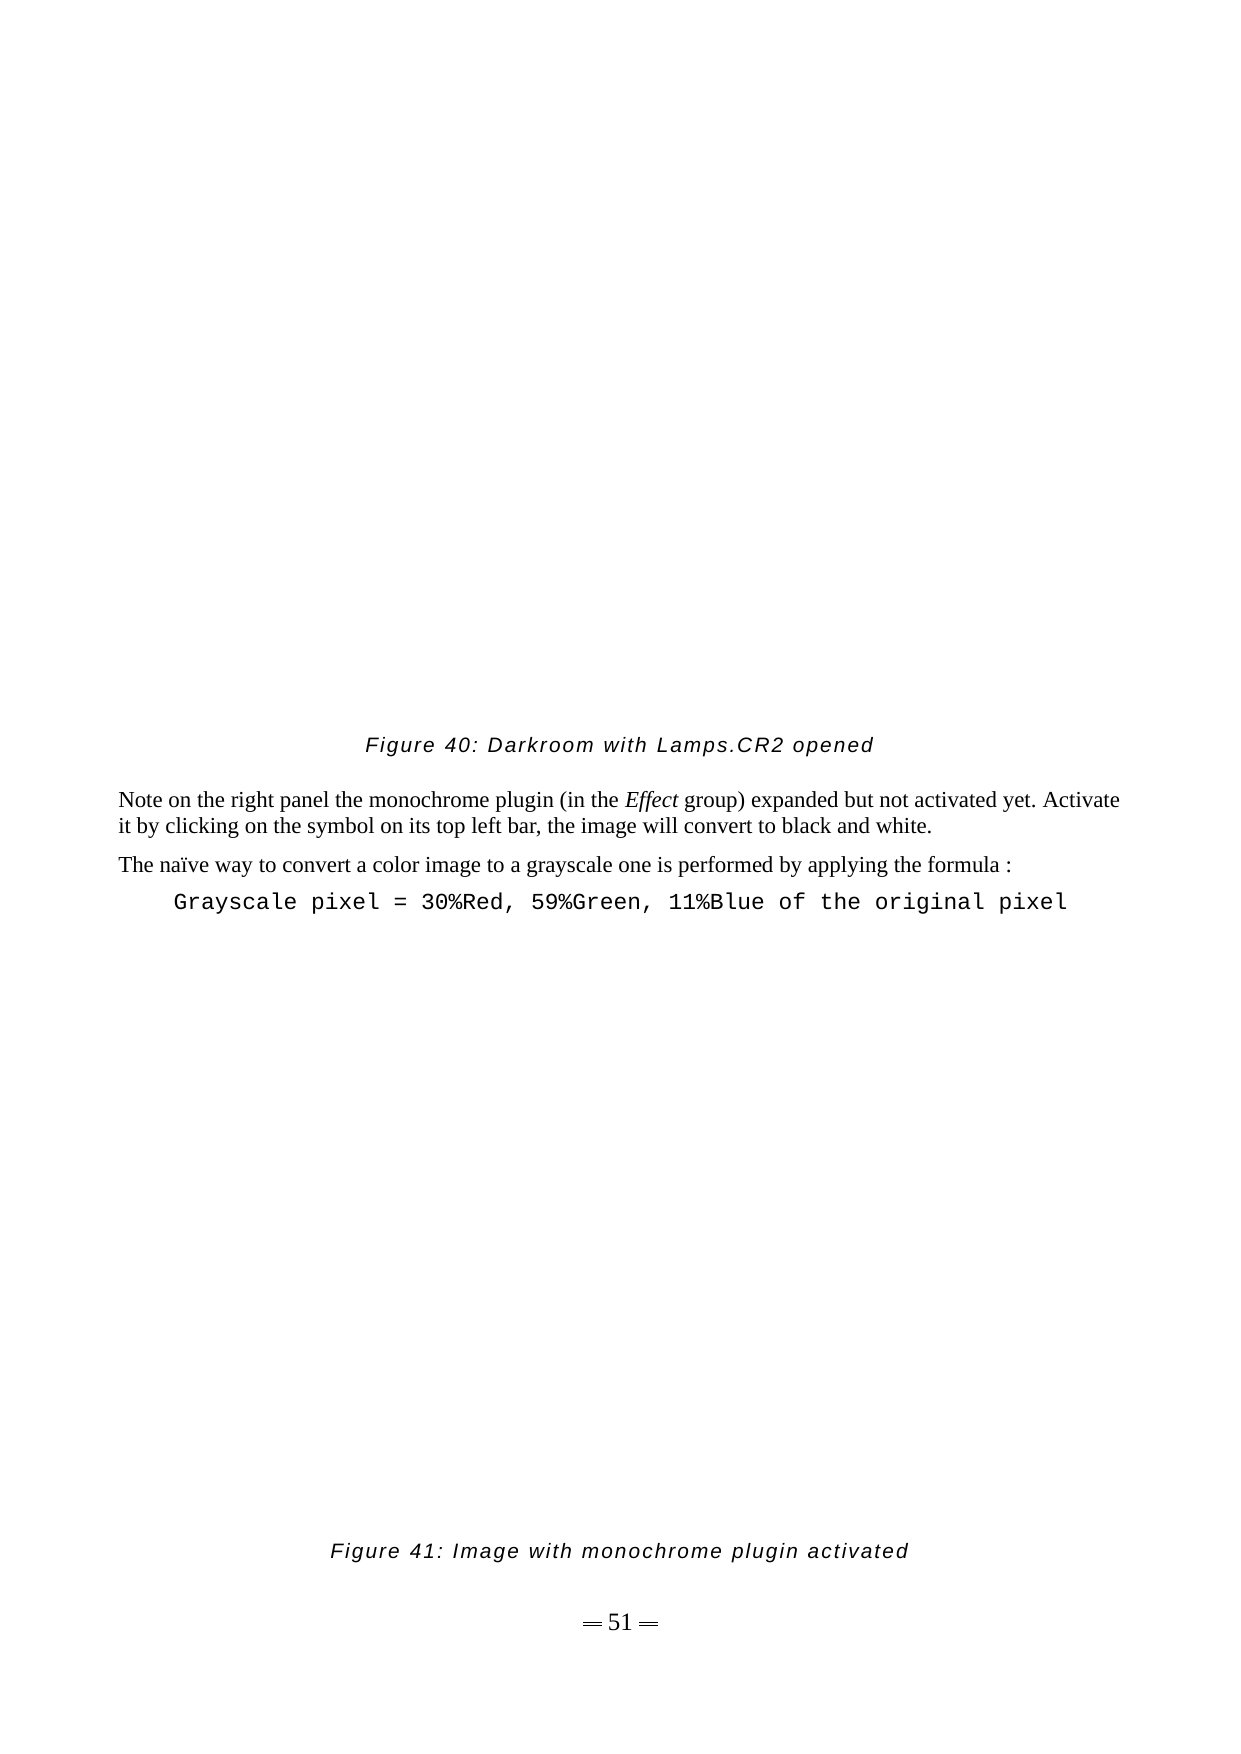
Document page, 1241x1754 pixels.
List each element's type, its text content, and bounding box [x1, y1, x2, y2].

text [118, 945, 1122, 957]
text The naïve way to convert a color image to a grayscale one is performed by applying the formula : [118, 851, 1122, 877]
text Grayscale pixel = 30%Red, 59%Green, 11%Blue of the original pixel [118, 890, 1122, 916]
text Figure 40: Darkroom with Lamps.CR2 opened [118, 130, 1122, 756]
text Figure 41: Image with monochrome plugin activated [118, 957, 1122, 1563]
text [118, 118, 1122, 130]
text Note on the right panel the monochrome plugin (in the Effect group) expanded but not activated yet. Activate it by clicking on the symbol on its top left bar, the image will convert to black and white. [118, 756, 1122, 839]
